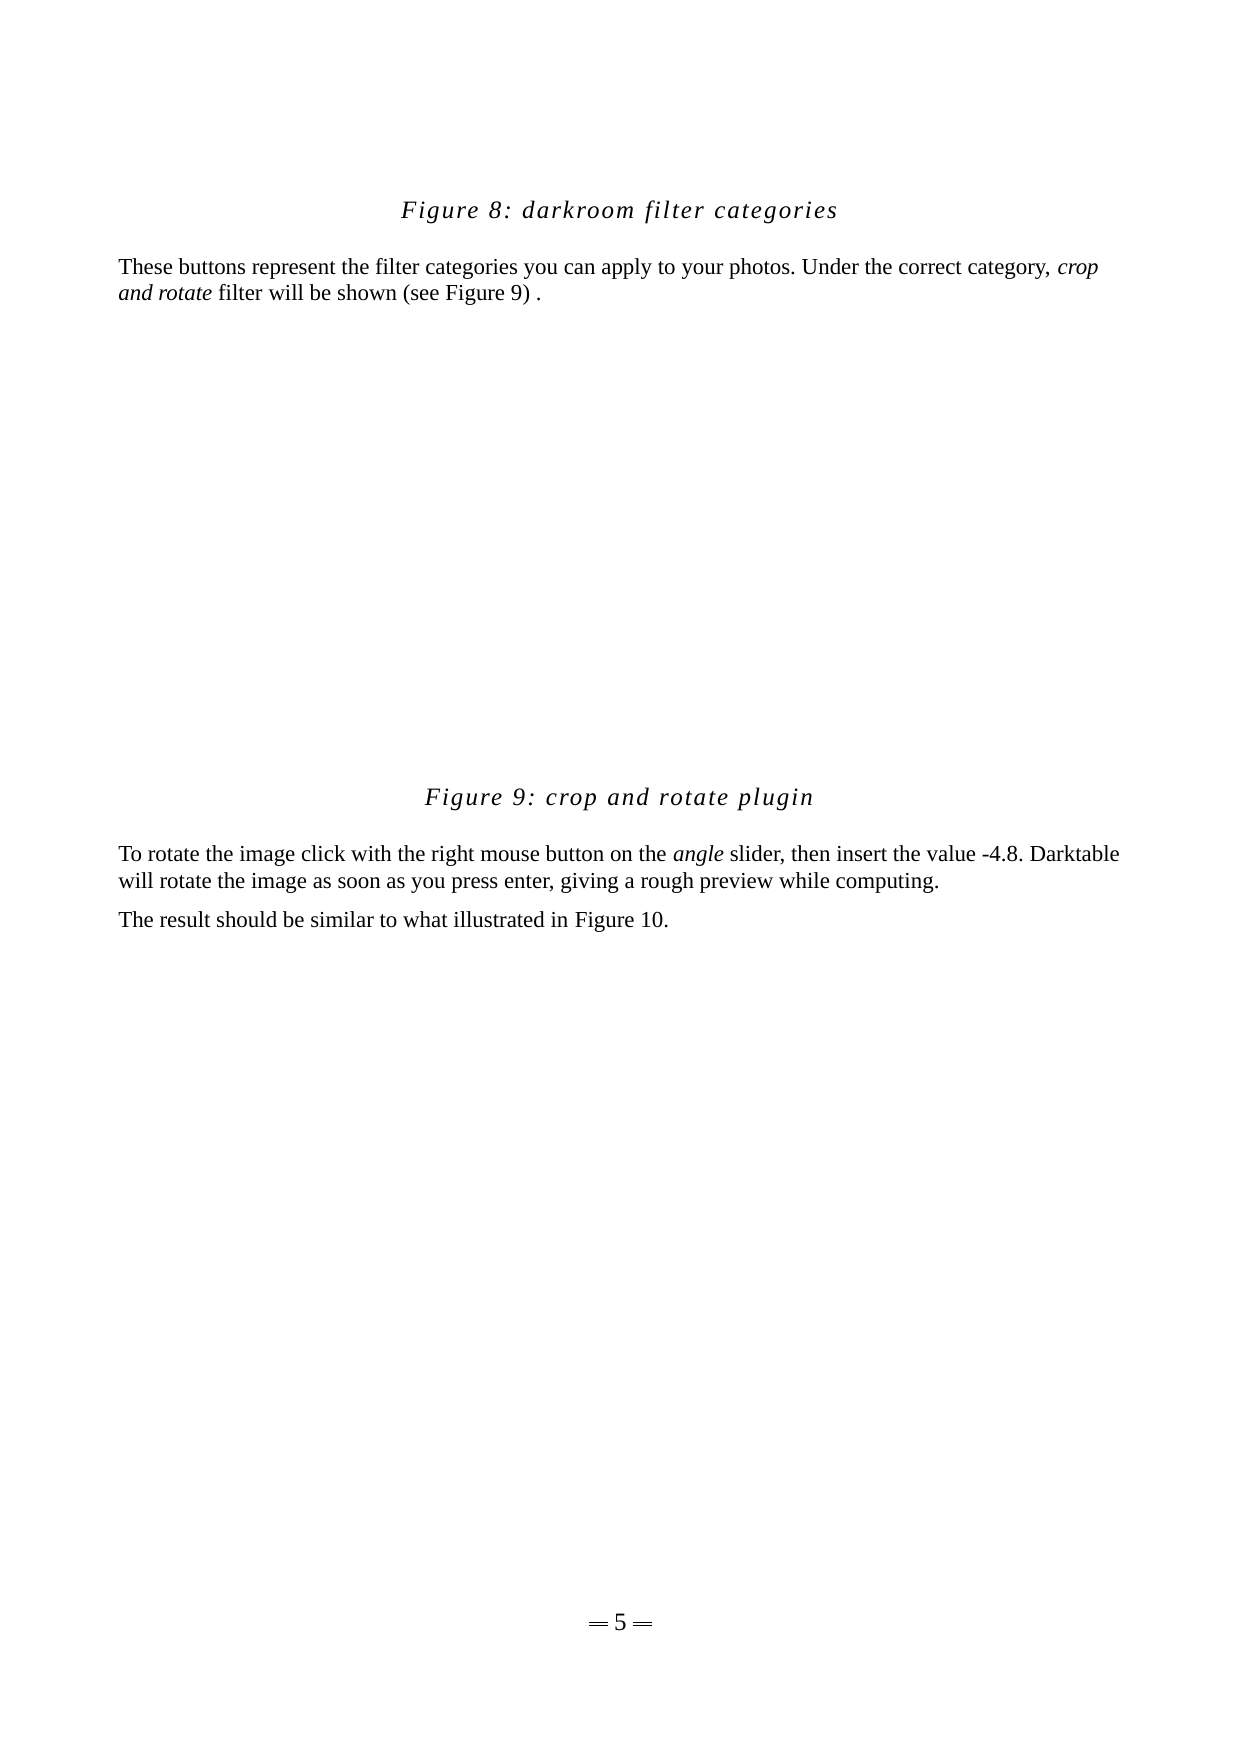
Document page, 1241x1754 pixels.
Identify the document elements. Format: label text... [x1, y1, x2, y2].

text The result should be similar to what illustrated in Figure 10. [118, 906, 1122, 932]
text Figure 9: crop and rotate plugin [345, 351, 895, 811]
text Figure 8: darkroom filter categories [341, 130, 899, 223]
text These buttons represent the filter categories you can apply to your photos. Under the correct category, crop and rotate filter will be shown (see Figure 9) . [118, 118, 1122, 306]
text To rotate the image click with the right mouse button on the angle slider, then insert the value -4.8. Darktable will rotate the image as soon as you press enter, giving a rough preview while computing. [118, 318, 1122, 893]
